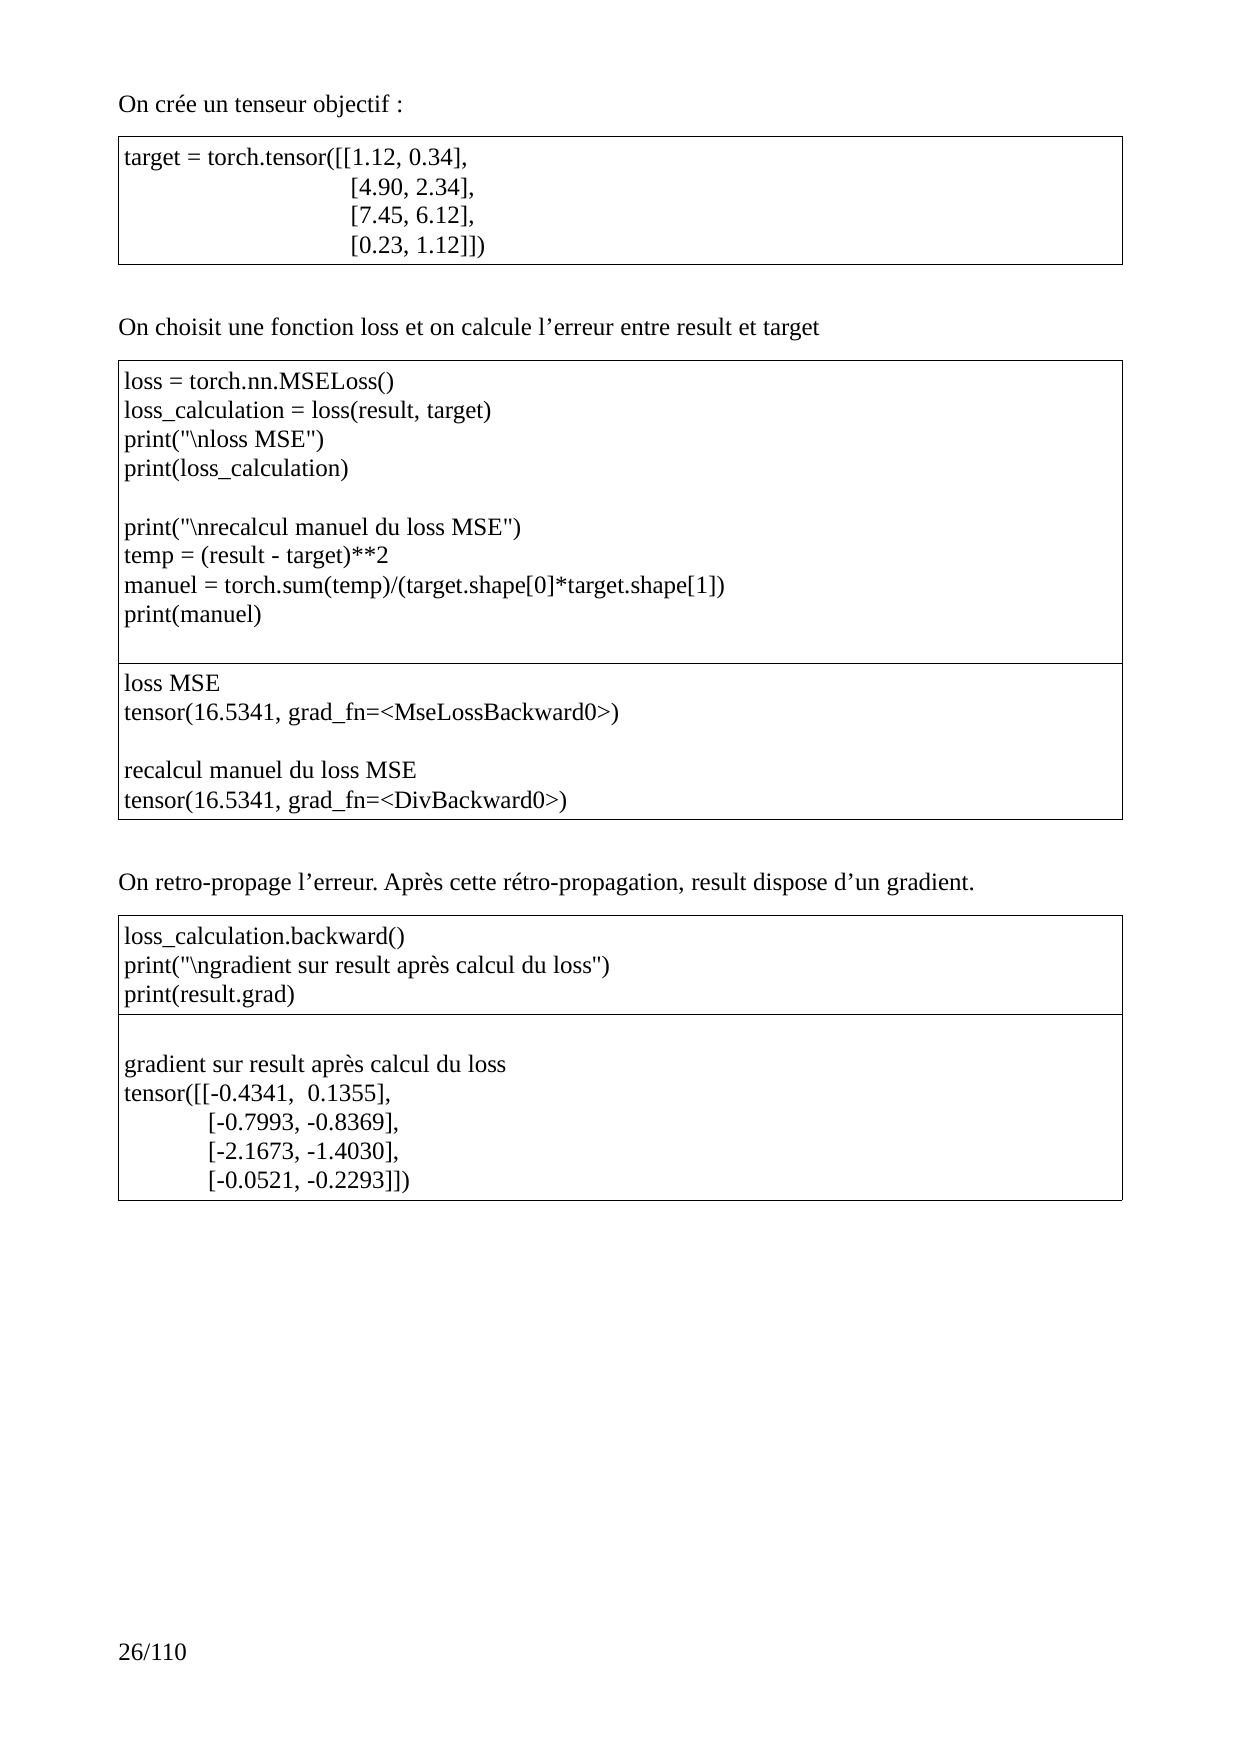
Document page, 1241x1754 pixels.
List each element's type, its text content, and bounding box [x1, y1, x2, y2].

text On crée un tenseur objectif : [118, 88, 1122, 118]
table_cell gradient sur result après calcul du loss tensor([[-0.4341, 0.1355], [-0.7993, -0.8369], [-2.1673, -1.4030], [-0.0521, -0.2293]]) [119, 1015, 1122, 1200]
text On choisit une fonction loss et on calcule l’erreur entre result et target [118, 312, 1122, 341]
table_header loss_calculation.backward() print("\ngradient sur result après calcul du loss") print(result.grad) [119, 916, 1122, 1014]
text On retro-propage l’erreur. Après cette rétro-propagation, result dispose d’un gradient. [118, 867, 1122, 896]
table_header loss = torch.nn.MSELoss() loss_calculation = loss(result, target) print("\nloss MSE") print(loss_calculation) print("\nrecalcul manuel du loss MSE") temp = (result - target)**2 manuel = torch.sum(temp)/(target.shape[0]*target.shape[1]) print(manuel) [119, 361, 1122, 662]
table_header target = torch.tensor([[1.12, 0.34], [4.90, 2.34], [7.45, 6.12], [0.23, 1.12]]) [119, 137, 1122, 264]
table_cell loss MSE tensor(16.5341, grad_fn=<MseLossBackward0>) recalcul manuel du loss MSE tensor(16.5341, grad_fn=<DivBackward0>) [119, 664, 1122, 819]
